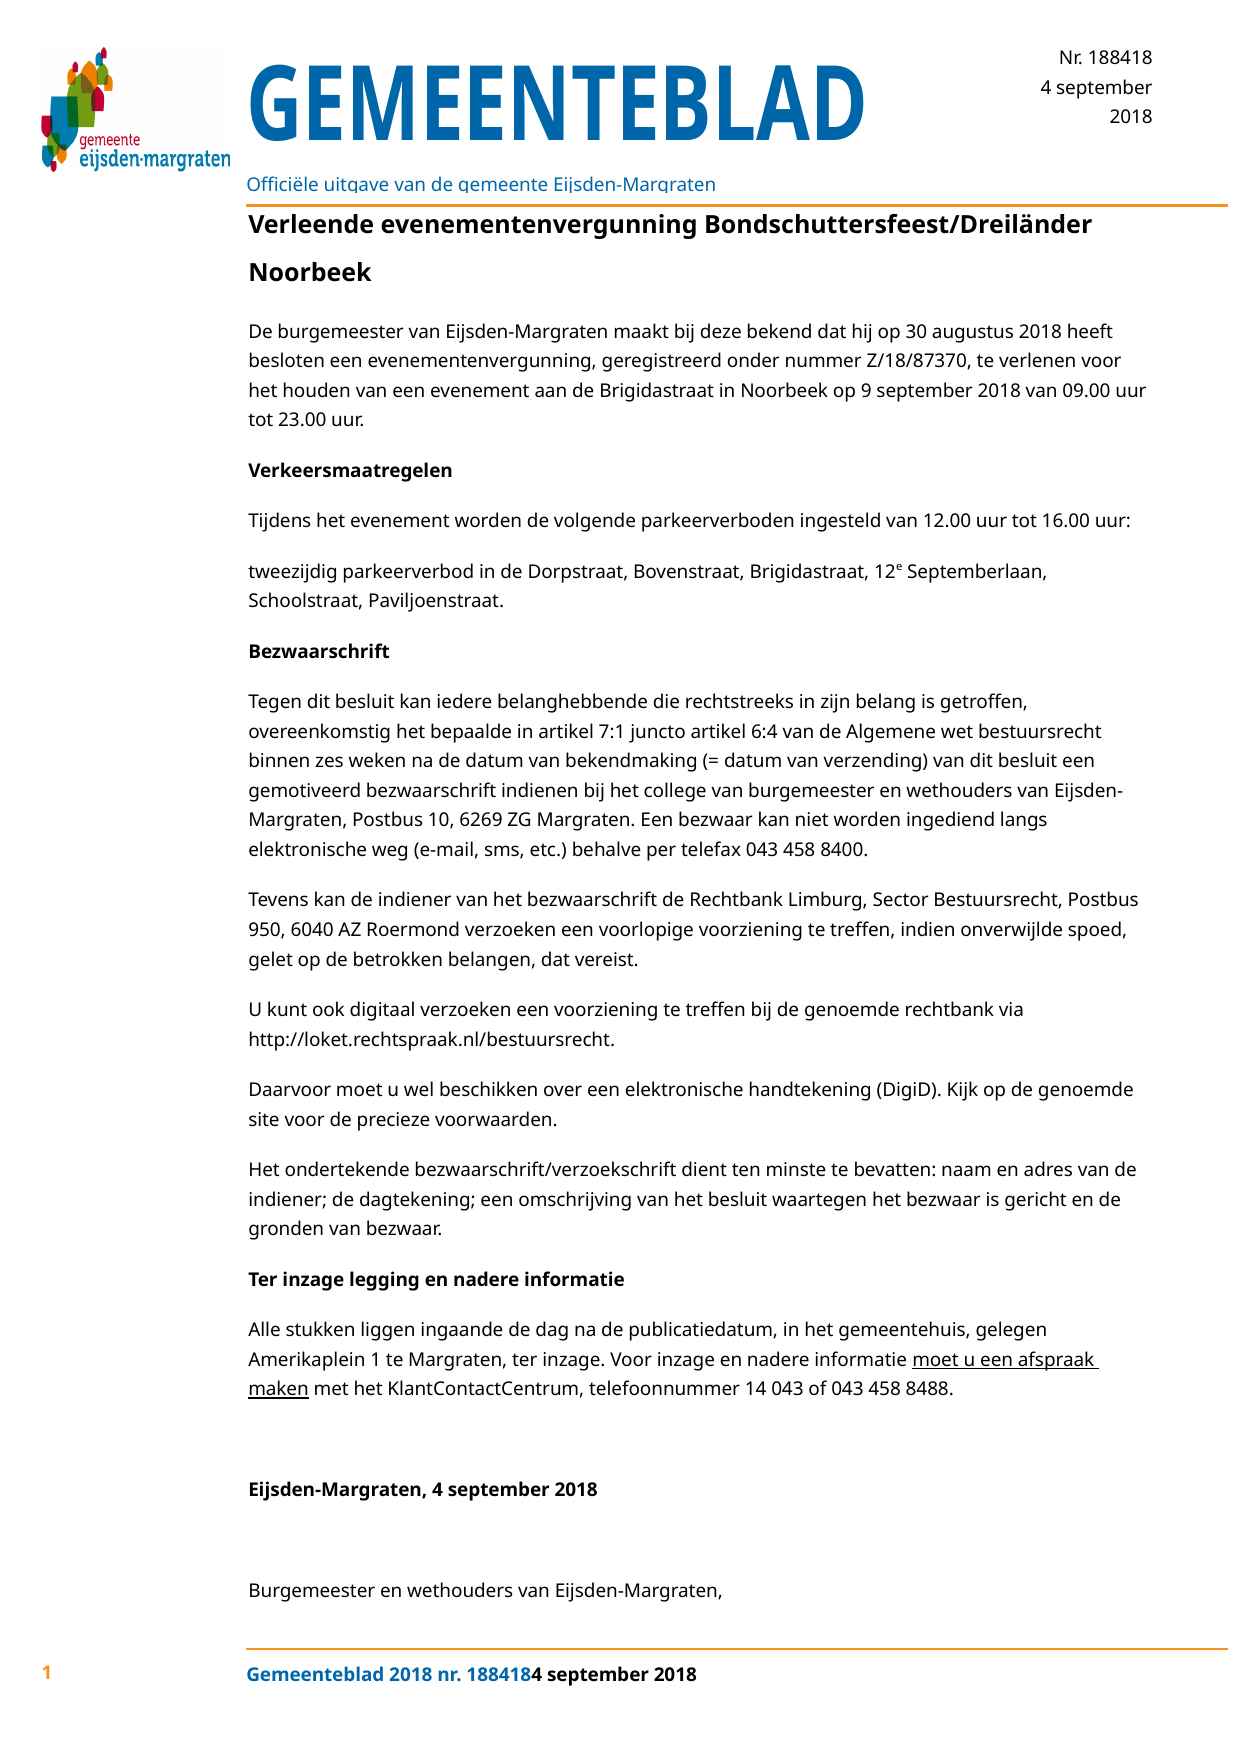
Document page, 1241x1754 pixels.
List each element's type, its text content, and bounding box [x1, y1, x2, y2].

picture [41, 47, 231, 172]
text Burgemeester en wethouders van Eijsden-Margraten, [248, 1577, 1152, 1603]
text U kunt ook digitaal verzoeken een voorziening te treffen bij de genoemde rechtbank via http://loket.rechtspraak.nl/bestuursrecht. [248, 996, 1152, 1052]
text Ter inzage legging en nadere informatie [248, 1266, 1152, 1292]
text Verleende evenementenvergunning Bondschuttersfeest/Dreiländer Noorbeek [248, 207, 1152, 288]
text Het ondertekende bezwaarschrift/verzoekschrift dient ten minste te bevatten: naam en adres van de indiener; de dagtekening; een omschrijving van het besluit waartegen het bezwaar is gericht en de gronden van bezwaar. [248, 1156, 1152, 1241]
text tweezijdig parkeerverbod in de Dorpstraat, Bovenstraat, Brigidastraat, 12e Septemberlaan, Schoolstraat, Paviljoenstraat. [248, 558, 1152, 613]
text Tijdens het evenement worden de volgende parkeerverboden ingesteld van 12.00 uur tot 16.00 uur: [248, 507, 1152, 533]
text Daarvoor moet u wel beschikken over een elektronische handtekening (DigiD). Kijk op de genoemde site voor de precieze voorwaarden. [248, 1076, 1152, 1132]
text Verkeersmaatregelen [248, 457, 1152, 483]
text Alle stukken liggen ingaande de dag na de publicatiedatum, in het gemeentehuis, gelegen Amerikaplein 1 te Margraten, ter inzage. Voor inzage en nadere informatie moet u een afspraak maken met het KlantContactCentrum, telefoonnummer 14 043 of 043 458 8488. [248, 1316, 1152, 1401]
text Bezwaarschrift [248, 638, 1152, 664]
text De burgemeester van Eijsden-Margraten maakt bij deze bekend dat hij op 30 augustus 2018 heeft besloten een evenementenvergunning, geregistreerd onder nummer Z/18/87370, te verlenen voor het houden van een evenement aan de Brigidastraat in Noorbeek op 9 september 2018 van 09.00 uur tot 23.00 uur. [248, 318, 1152, 432]
text Tevens kan de indiener van het bezwaarschrift de Rechtbank Limburg, Sector Bestuursrecht, Postbus 950, 6040 AZ Roermond verzoeken een voorlopige voorziening te treffen, indien onverwijlde spoed, gelet op de betrokken belangen, dat vereist. [248, 887, 1152, 972]
text Tegen dit besluit kan iedere belanghebbende die rechtstreeks in zijn belang is getroffen, overeenkomstig het bepaalde in artikel 7:1 juncto artikel 6:4 van de Algemene wet bestuursrecht binnen zes weken na de datum van bekendmaking (= datum van verzending) van dit besluit een gemotiveerd bezwaarschrift indienen bij het college van burgemeester en wethouders van Eijsden-Margraten, Postbus 10, 6269 ZG Margraten. Een bezwaar kan niet worden ingediend langs elektronische weg (e-mail, sms, etc.) behalve per telefax 043 458 8400. [248, 688, 1152, 862]
text Eijsden-Margraten, 4 september 2018 [248, 1476, 1152, 1502]
